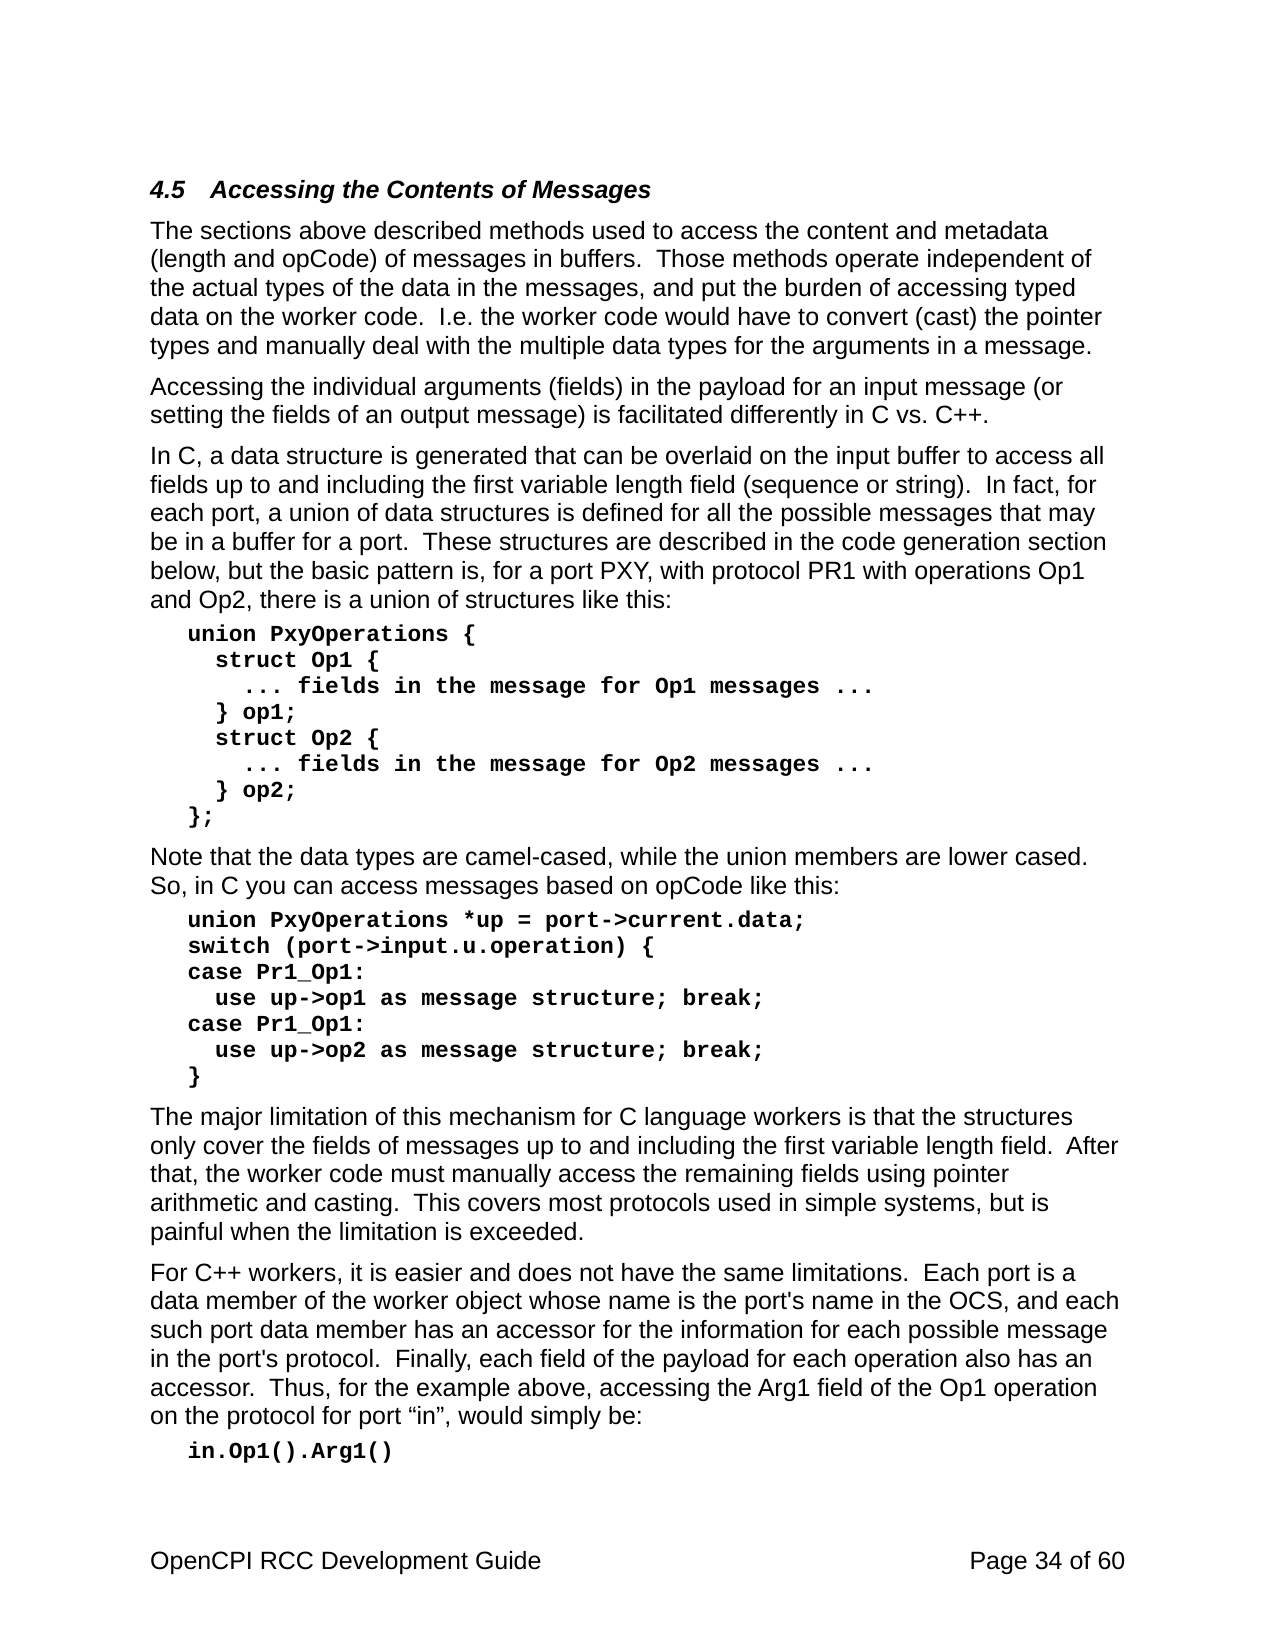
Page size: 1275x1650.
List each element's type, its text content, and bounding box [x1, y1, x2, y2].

text union PxyOperations { struct Op1 { ... fields in the message for Op1 messages ... } op1; struct Op2 { ... fields in the message for Op2 messages ... } op2; }; [187, 622, 1125, 830]
subtitle Accessing the Contents of Messages [150, 175, 1125, 204]
text In C, a data structure is generated that can be overlaid on the input buffer to access all fields up to and including the first variable length field (sequence or string). In fact, for each port, a union of data structures is defined for all the possible messages that may be in a buffer for a port. These structures are described in the code generation section below, but the basic pattern is, for a port PXY, with protocol PR1 with operations Op1 and Op2, there is a union of structures like this: [150, 441, 1125, 613]
text union PxyOperations *up = port->current.data; switch (port->input.u.operation) { case Pr1_Op1: use up->op1 as message structure; break; case Pr1_Op1: use up->op2 as message structure; break; } [187, 908, 1125, 1090]
text The sections above described methods used to access the content and metadata (length and opCode) of messages in buffers. Those methods operate independent of the actual types of the data in the messages, and put the burden of accessing typed data on the worker code. I.e. the worker code would have to convert (cast) the pointer types and manually deal with the multiple data types for the arguments in a message. [150, 216, 1125, 359]
text The major limitation of this mechanism for C language workers is that the structures only cover the fields of messages up to and including the first variable length field. After that, the worker code must manually access the remaining fields using pointer arithmetic and casting. This covers most protocols used in simple systems, but is painful when the limitation is exceeded. [150, 1102, 1125, 1246]
text Accessing the individual arguments (fields) in the payload for an input message (or setting the fields of an output message) is facilitated differently in C vs. C++. [150, 371, 1125, 429]
text For C++ workers, it is easier and does not have the same limitations. Each port is a data member of the worker object whose name is the port's name in the OCS, and each such port data member has an accessor for the information for each possible message in the port's protocol. Finally, each field of the payload for each operation also has an accessor. Thus, for the example above, accessing the Arg1 field of the Op1 operation on the protocol for port “in”, would simply be: [150, 1258, 1125, 1430]
text Note that the data types are camel-cased, while the union members are lower cased. So, in C you can access messages based on opCode like this: [150, 842, 1125, 899]
text in.Op1().Arg1() [187, 1439, 1125, 1465]
